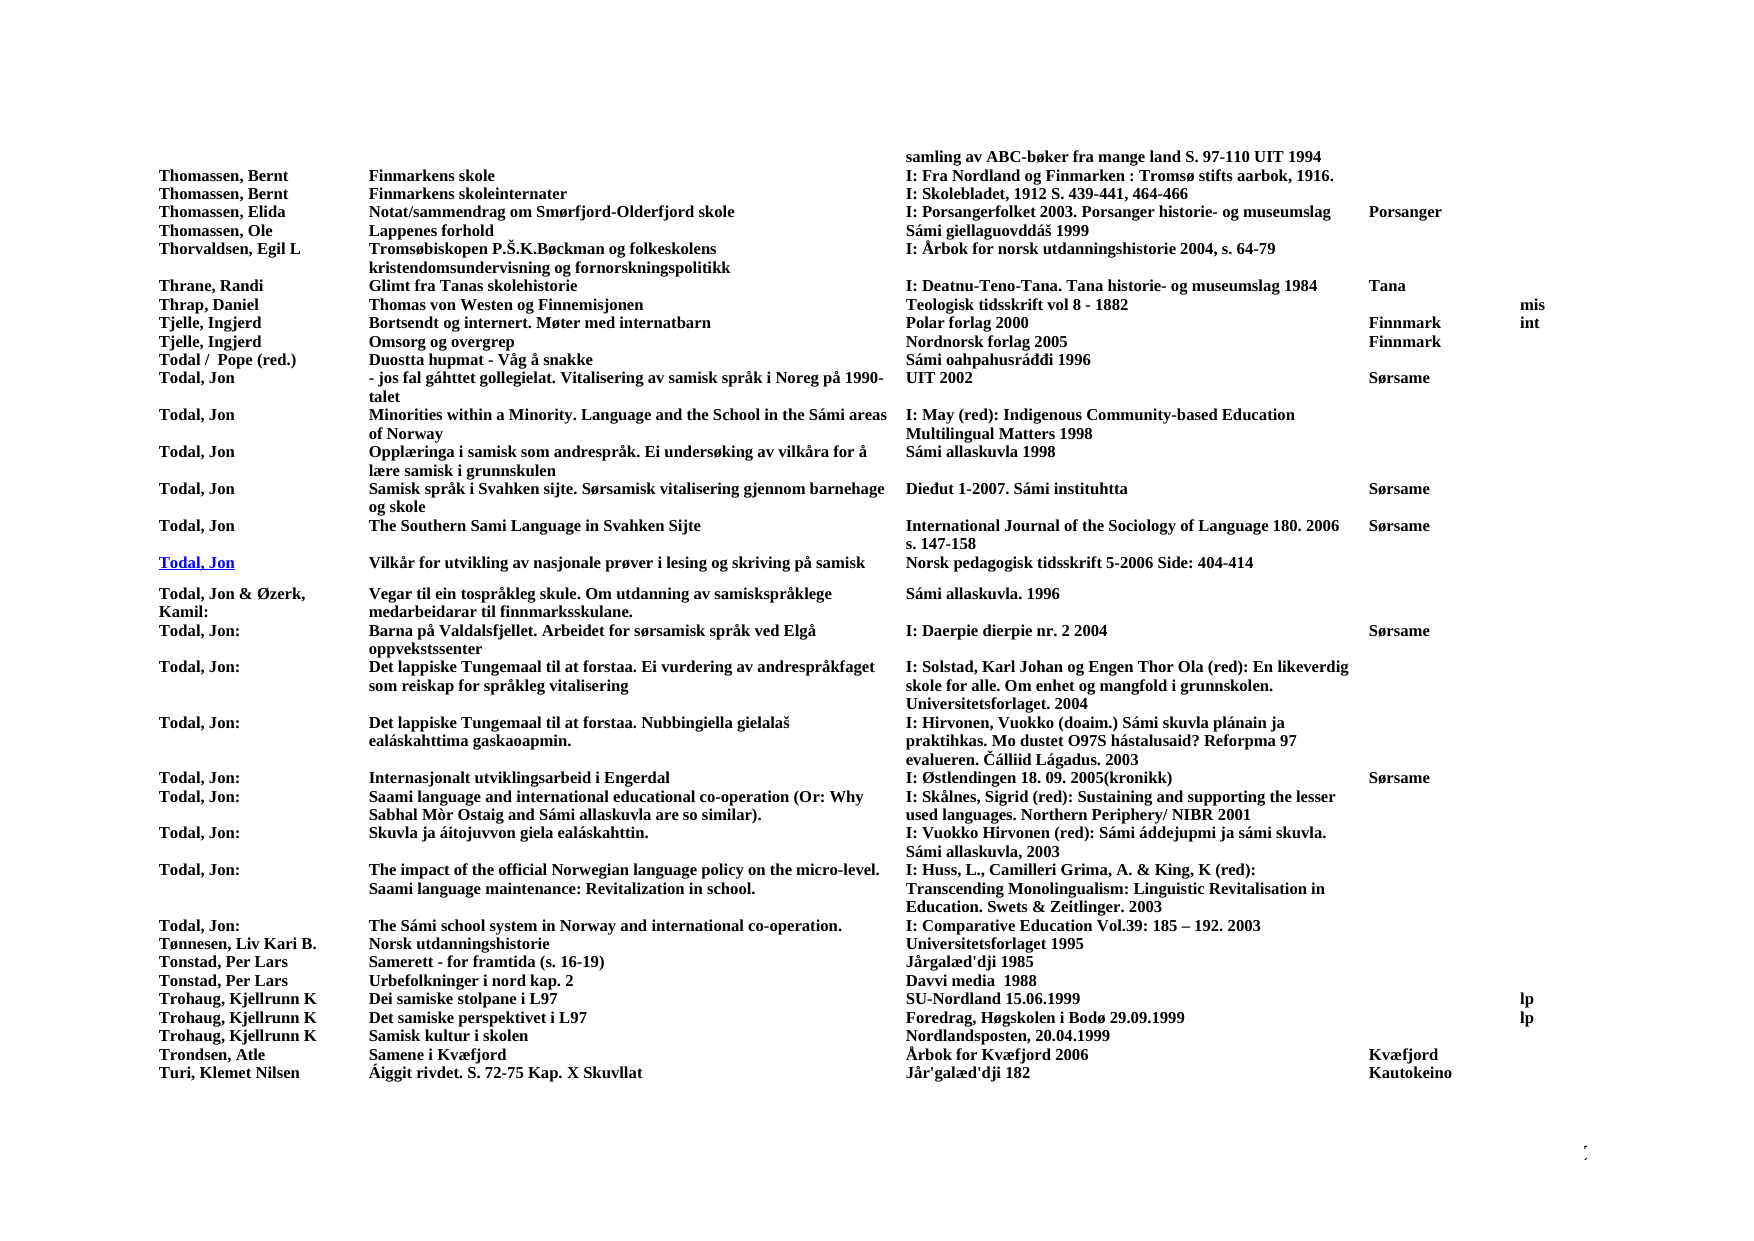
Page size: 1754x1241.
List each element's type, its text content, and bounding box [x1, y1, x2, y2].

table_cell Foredrag, Høgskolen i Bodø 29.09.1999 [898, 1008, 1361, 1027]
table_cell Nordlandsposten, 20.04.1999 [898, 1027, 1361, 1045]
table_cell [1513, 769, 1606, 787]
table_cell Saami language and international educational co-operation (Or: Why Sabhal Mòr Ostaig and Sámi allaskuvla are so similar). [361, 787, 898, 824]
table_cell mis [1513, 295, 1606, 314]
table_cell Todal, Jon [151, 553, 361, 584]
table_cell Jårgalæd'dji 1985 [898, 953, 1361, 971]
table_cell Todal, Jon: [151, 658, 361, 713]
table_cell Todal, Jon: [151, 824, 361, 861]
table_cell Skuvla ja áitojuvvon giela ealáskahttin. [361, 824, 898, 861]
table_cell Duostta hupmat - Våg å snakke [361, 351, 898, 369]
table_cell Trohaug, Kjellrunn K [151, 1008, 361, 1027]
table_cell [1361, 166, 1512, 184]
table_cell [1513, 553, 1606, 584]
table_cell [1361, 240, 1512, 277]
table_cell Thrane, Randi [151, 277, 361, 295]
table_cell [1361, 148, 1512, 166]
table_cell [1513, 148, 1606, 166]
table_cell [1513, 516, 1606, 553]
table_cell Det samiske perspektivet i L97 [361, 1008, 898, 1027]
table_cell Todal, Jon [151, 480, 361, 516]
table_cell [1513, 861, 1606, 916]
table_cell Todal, Jon: [151, 713, 361, 769]
table_cell samling av ABC-bøker fra mange land S. 97-110 UIT 1994 [898, 148, 1361, 166]
table_cell Norsk utdanningshistorie [361, 935, 898, 953]
table_cell Sámi oahpahusráđđi 1996 [898, 351, 1361, 369]
table_cell International Journal of the Sociology of Language 180. 2006 s. 147-158 [898, 516, 1361, 553]
table_cell Norsk pedagogisk tidsskrift 5-2006 Side: 404-414 [898, 553, 1361, 584]
table_cell [1513, 351, 1606, 369]
table_cell [1361, 824, 1512, 861]
table_cell [1513, 935, 1606, 953]
table_cell Sámi allaskuvla 1998 [898, 443, 1361, 479]
table_cell I: Vuokko Hirvonen (red): Sámi áddejupmi ja sámi skuvla. Sámi allaskuvla, 2003 [898, 824, 1361, 861]
table_cell Finnmark [1361, 314, 1512, 332]
table_cell [1361, 443, 1512, 479]
table_cell [1361, 221, 1512, 240]
table_cell Glimt fra Tanas skolehistorie [361, 277, 898, 295]
table_cell I: Comparative Education Vol.39: 185 – 192. 2003 [898, 916, 1361, 934]
table_cell Det lappiske Tungemaal til at forstaa. Ei vurdering av andrespråkfaget som reiskap for språkleg vitalisering [361, 658, 898, 713]
table_cell [1513, 406, 1606, 443]
table_cell [1361, 713, 1512, 769]
table_cell I: May (red): Indigenous Community-based Education Multilingual Matters 1998 [898, 406, 1361, 443]
table_cell UIT 2002 [898, 369, 1361, 406]
table_cell [1361, 971, 1512, 990]
table_cell Sørsame [1361, 769, 1512, 787]
table_cell Davvi media 1988 [898, 971, 1361, 990]
table_cell [1513, 713, 1606, 769]
table_cell Universitetsforlaget 1995 [898, 935, 1361, 953]
table_cell Trohaug, Kjellrunn K [151, 1027, 361, 1045]
table_cell Todal, Jon: [151, 769, 361, 787]
table_cell Notat/sammendrag om Smørfjord-Olderfjord skole [361, 203, 898, 221]
table_cell Finmarkens skole [361, 166, 898, 184]
table_cell [1513, 787, 1606, 824]
table_cell [1361, 658, 1512, 713]
table_cell Opplæringa i samisk som andrespråk. Ei undersøking av vilkåra for å lære samisk i grunnskulen [361, 443, 898, 479]
table_cell Todal, Jon [151, 443, 361, 479]
table_cell [1513, 203, 1606, 221]
table_cell Dieđut 1-2007. Sámi instituhtta [898, 480, 1361, 516]
table_cell Sørsame [1361, 516, 1512, 553]
table_cell Sørsame [1361, 480, 1512, 516]
table_cell Dei samiske stolpane i L97 [361, 990, 898, 1008]
table_cell Bortsendt og internert. Møter med internatbarn [361, 314, 898, 332]
table_cell Thomassen, Elida [151, 203, 361, 221]
table_cell Thomas von Westen og Finnemisjonen [361, 295, 898, 314]
table_cell Polar forlag 2000 [898, 314, 1361, 332]
table_cell lp [1513, 990, 1606, 1008]
table_cell Tjelle, Ingjerd [151, 314, 361, 332]
table_cell [1361, 1027, 1512, 1045]
table_cell Todal, Jon: [151, 861, 361, 916]
table_cell Todal, Jon: [151, 787, 361, 824]
table_cell Todal, Jon [151, 406, 361, 443]
table_cell I: Skolebladet, 1912 S. 439-441, 464-466 [898, 185, 1361, 203]
table_cell SU-Nordland 15.06.1999 [898, 990, 1361, 1008]
table_cell Thomassen, Ole [151, 221, 361, 240]
table_cell Kautokeino [1361, 1064, 1512, 1082]
table_cell The Sámi school system in Norway and international co-operation. [361, 916, 898, 934]
table_cell Internasjonalt utviklingsarbeid i Engerdal [361, 769, 898, 787]
table_cell [1361, 861, 1512, 916]
table_cell [1513, 166, 1606, 184]
table_cell Tana [1361, 277, 1512, 295]
table_cell [1513, 953, 1606, 971]
table_cell Sámi giellaguovddáš 1999 [898, 221, 1361, 240]
table_cell Tjelle, Ingjerd [151, 332, 361, 351]
table_cell Tromsøbiskopen P.Š.K.Bøckman og folkeskolens kristendomsundervisning og fornorskningspolitikk [361, 240, 898, 277]
table_cell Trohaug, Kjellrunn K [151, 990, 361, 1008]
table_cell Todal, Jon: [151, 621, 361, 658]
table_cell [1361, 953, 1512, 971]
table_cell Samene i Kvæfjord [361, 1045, 898, 1064]
table_cell Thomassen, Bernt [151, 166, 361, 184]
table_cell [1513, 658, 1606, 713]
table_cell [1513, 1027, 1606, 1045]
table_cell Todal, Jon: [151, 916, 361, 934]
table_cell Det lappiske Tungemaal til at forstaa. Nubbingiella gielalaš ealáskahttima gaskaoapmin. [361, 713, 898, 769]
table_cell Sørsame [1361, 621, 1512, 658]
table_cell [1513, 443, 1606, 479]
table_cell Todal, Jon & Øzerk, Kamil: [151, 584, 361, 621]
table_cell [1513, 185, 1606, 203]
table_cell The Southern Sami Language in Svahken Sijte [361, 516, 898, 553]
table_cell [1513, 221, 1606, 240]
table_cell Todal, Jon [151, 516, 361, 553]
table_cell Finmarkens skoleinternater [361, 185, 898, 203]
table_cell lp [1513, 1008, 1606, 1027]
table_cell [1513, 971, 1606, 990]
table_cell I: Fra Nordland og Finmarken : Tromsø stifts aarbok, 1916. [898, 166, 1361, 184]
table_cell [1513, 240, 1606, 277]
table_cell Turi, Klemet Nilsen [151, 1064, 361, 1082]
table_cell [1513, 584, 1606, 621]
table_cell Áiggit rivdet. S. 72-75 Kap. X Skuvllat [361, 1064, 898, 1082]
table_cell Lappenes forhold [361, 221, 898, 240]
table_cell Thomassen, Bernt [151, 185, 361, 203]
table_cell Porsanger [1361, 203, 1512, 221]
table_cell I: Hirvonen, Vuokko (doaim.) Sámi skuvla plánain ja praktihkas. Mo dustet O97S hástalusaid? Reforpma 97 evalueren. Čálliid Lágadus. 2003 [898, 713, 1361, 769]
table_cell Minorities within a Minority. Language and the School in the Sámi areas of Norway [361, 406, 898, 443]
table_cell Samerett - for framtida (s. 16-19) [361, 953, 898, 971]
table_cell [1513, 332, 1606, 351]
table_cell - jos fal gáhttet gollegielat. Vitalisering av samisk språk i Noreg på 1990-talet [361, 369, 898, 406]
table_cell [1513, 277, 1606, 295]
table_cell Vegar til ein tospråkleg skule. Om utdanning av samiskspråklege medarbeidarar til finnmarksskulane. [361, 584, 898, 621]
table_cell [1513, 1064, 1606, 1082]
table_cell Teologisk tidsskrift vol 8 - 1882 [898, 295, 1361, 314]
table_cell Barna på Valdalsfjellet. Arbeidet for sørsamisk språk ved Elgå oppvekstssenter [361, 621, 898, 658]
table_cell Samisk språk i Svahken sijte. Sørsamisk vitalisering gjennom barnehage og skole [361, 480, 898, 516]
table_cell [1361, 553, 1512, 584]
table_cell [361, 148, 898, 166]
table_cell [1361, 1008, 1512, 1027]
table_cell [1361, 351, 1512, 369]
table_cell I: Årbok for norsk utdanningshistorie 2004, s. 64-79 [898, 240, 1361, 277]
table_cell Thorvaldsen, Egil L [151, 240, 361, 277]
table_cell [1513, 824, 1606, 861]
table_cell Samisk kultur i skolen [361, 1027, 898, 1045]
table_cell [1513, 480, 1606, 516]
table_cell Årbok for Kvæfjord 2006 [898, 1045, 1361, 1064]
table_cell Tønnesen, Liv Kari B. [151, 935, 361, 953]
table_cell Tonstad, Per Lars [151, 971, 361, 990]
table_cell [1361, 295, 1512, 314]
table_cell I: Huss, L., Camilleri Grima, A. & King, K (red): Transcending Monolingualism: Linguistic Revitalisation in Education. Swets & Zeitlinger. 2003 [898, 861, 1361, 916]
table_cell [1361, 406, 1512, 443]
table_cell int [1513, 314, 1606, 332]
table_cell [151, 148, 361, 166]
table_cell [1513, 1045, 1606, 1064]
table_cell [1361, 787, 1512, 824]
table_cell The impact of the official Norwegian language policy on the micro-level. Saami language maintenance: Revitalization in school. [361, 861, 898, 916]
table_cell [1361, 185, 1512, 203]
table_cell [1361, 935, 1512, 953]
table_cell Urbefolkninger i nord kap. 2 [361, 971, 898, 990]
table_cell [1513, 369, 1606, 406]
table_cell I: Solstad, Karl Johan og Engen Thor Ola (red): En likeverdig skole for alle. Om enhet og mangfold i grunnskolen. Universitetsforlaget. 2004 [898, 658, 1361, 713]
table_cell Vilkår for utvikling av nasjonale prøver i lesing og skriving på samisk [361, 553, 898, 584]
table_cell Kvæfjord [1361, 1045, 1512, 1064]
table_cell Sørsame [1361, 369, 1512, 406]
table_cell Jår'galæd'dji 182 [898, 1064, 1361, 1082]
table_cell Omsorg og overgrep [361, 332, 898, 351]
table_cell [1513, 621, 1606, 658]
table_cell Tonstad, Per Lars [151, 953, 361, 971]
table_cell Nordnorsk forlag 2005 [898, 332, 1361, 351]
table_cell [1361, 916, 1512, 934]
table_cell Todal, Jon [151, 369, 361, 406]
table_cell Finnmark [1361, 332, 1512, 351]
table_cell Todal / Pope (red.) [151, 351, 361, 369]
table_cell [1361, 990, 1512, 1008]
table_cell I: Porsangerfolket 2003. Porsanger historie- og museumslag [898, 203, 1361, 221]
table_cell I: Deatnu-Teno-Tana. Tana historie- og museumslag 1984 [898, 277, 1361, 295]
table_cell [1513, 916, 1606, 934]
table_cell I: Østlendingen 18. 09. 2005(kronikk) [898, 769, 1361, 787]
table_cell I: Daerpie dierpie nr. 2 2004 [898, 621, 1361, 658]
table_cell Thrap, Daniel [151, 295, 361, 314]
table_cell [1361, 584, 1512, 621]
table_cell Trondsen, Atle [151, 1045, 361, 1064]
table_cell Sámi allaskuvla. 1996 [898, 584, 1361, 621]
table_cell I: Skålnes, Sigrid (red): Sustaining and supporting the lesser used languages. Northern Periphery/ NIBR 2001 [898, 787, 1361, 824]
